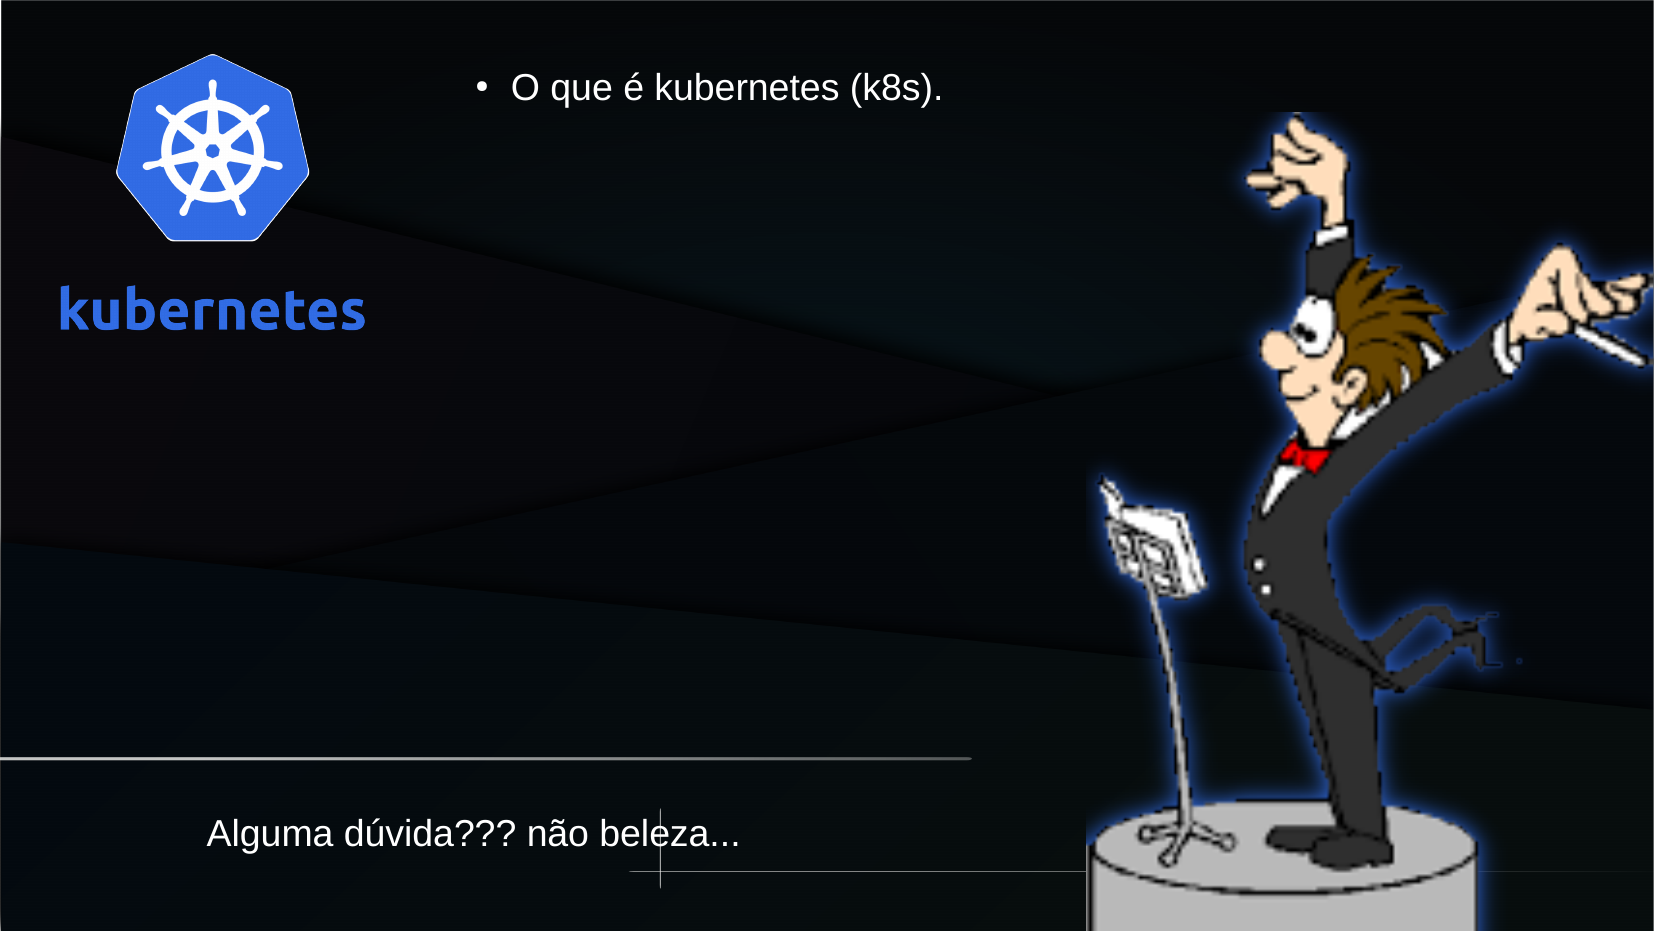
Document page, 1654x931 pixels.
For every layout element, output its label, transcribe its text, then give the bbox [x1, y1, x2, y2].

text_box Alguma dúvida??? não beleza... [191, 805, 756, 863]
picture [0, 0, 1654, 931]
text_box O que é kubernetes (k8s). [460, 59, 1028, 142]
